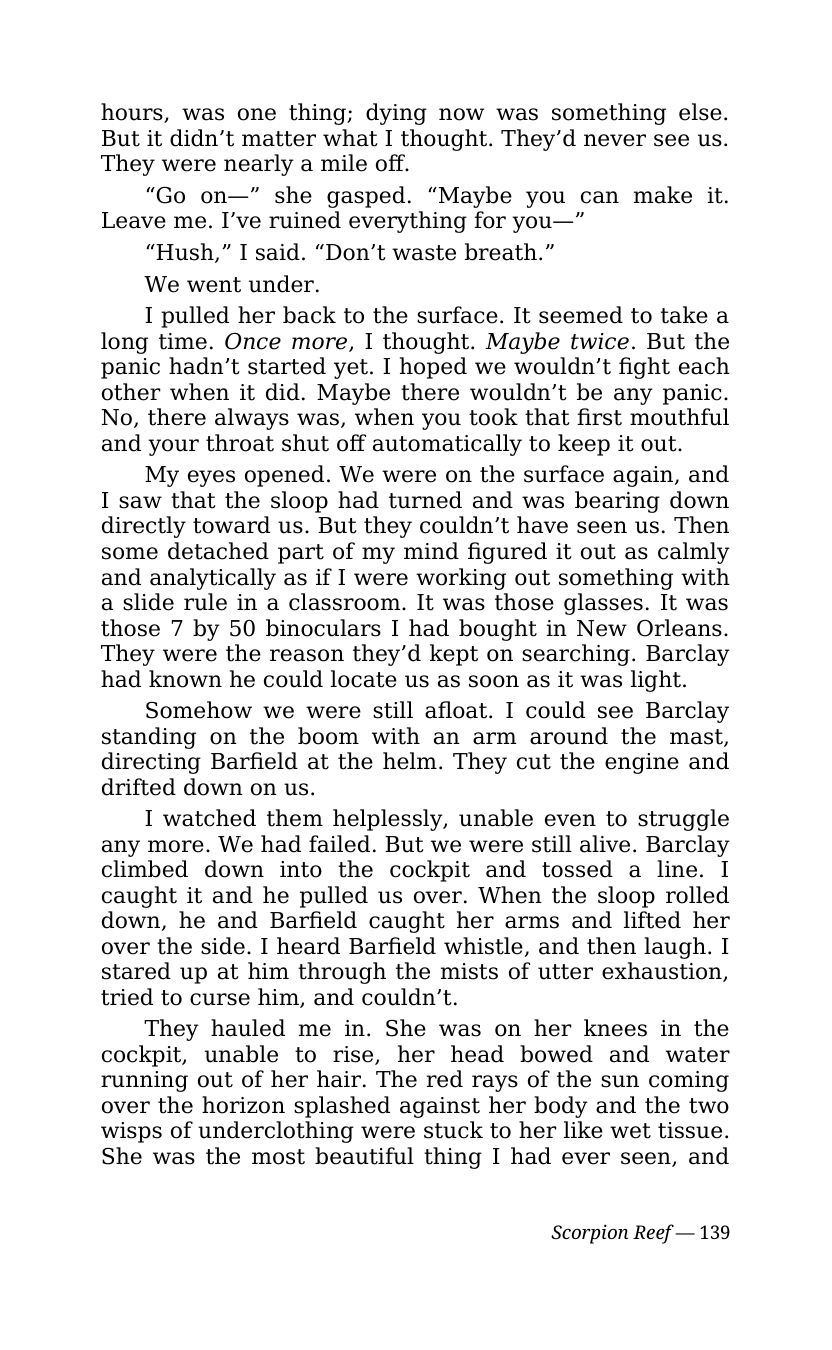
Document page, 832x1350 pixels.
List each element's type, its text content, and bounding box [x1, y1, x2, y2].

text hours, was one thing; dying now was something else. But it didn’t matter what I thought. They’d never see us. They were nearly a mile off. [101, 101, 731, 177]
text “Hush,” I said. “Don’t waste breath.” [101, 240, 731, 266]
text I watched them helplessly, unable even to struggle any more. We had failed. But we were still alive. Barclay climbed down into the cockpit and tossed a line. I caught it and he pulled us over. When the sloop rolled down, he and Barfield caught her arms and lifted her over the side. I heard Barfield whistle, and then laugh. I stared up at him through the mists of utter exhaustion, tried to curse him, and couldn’t. [101, 806, 731, 1011]
text My eyes opened. We were on the surface again, and I saw that the sloop had turned and was bearing down directly toward us. But they couldn’t have seen us. Then some detached part of my mind figured it out as calmly and analytically as if I were working out something with a slide rule in a classroom. It was those glasses. It was those 7 by 50 binoculars I had bought in New Orleans. They were the reason they’d kept on searching. Barclay had known he could locate us as soon as it was light. [101, 462, 731, 692]
text They hauled me in. She was on her knees in the cockpit, unable to rise, her head bowed and water running out of her hair. The red rays of the sun coming over the horizon splashed against her body and the two wisps of underclothing were stuck to her like wet tissue. She was the most beautiful thing I had ever seen, and [101, 1017, 731, 1170]
text We went under. [101, 272, 731, 297]
text I pulled her back to the surface. It seemed to take a long time. Once more, I thought. Maybe twice. But the panic hadn’t started yet. I hoped we wouldn’t fight each other when it did. Maybe there wouldn’t be any panic. No, there always was, when you took that first mouthful and your throat shut off automatically to keep it out. [101, 303, 731, 456]
text Somehow we were still afloat. I could see Barclay standing on the boom with an arm around the mast, directing Barfield at the helm. They cut the engine and drifted down on us. [101, 698, 731, 800]
text “Go on—” she gasped. “Maybe you can make it. Leave me. I’ve ruined everything for you—” [101, 183, 731, 234]
